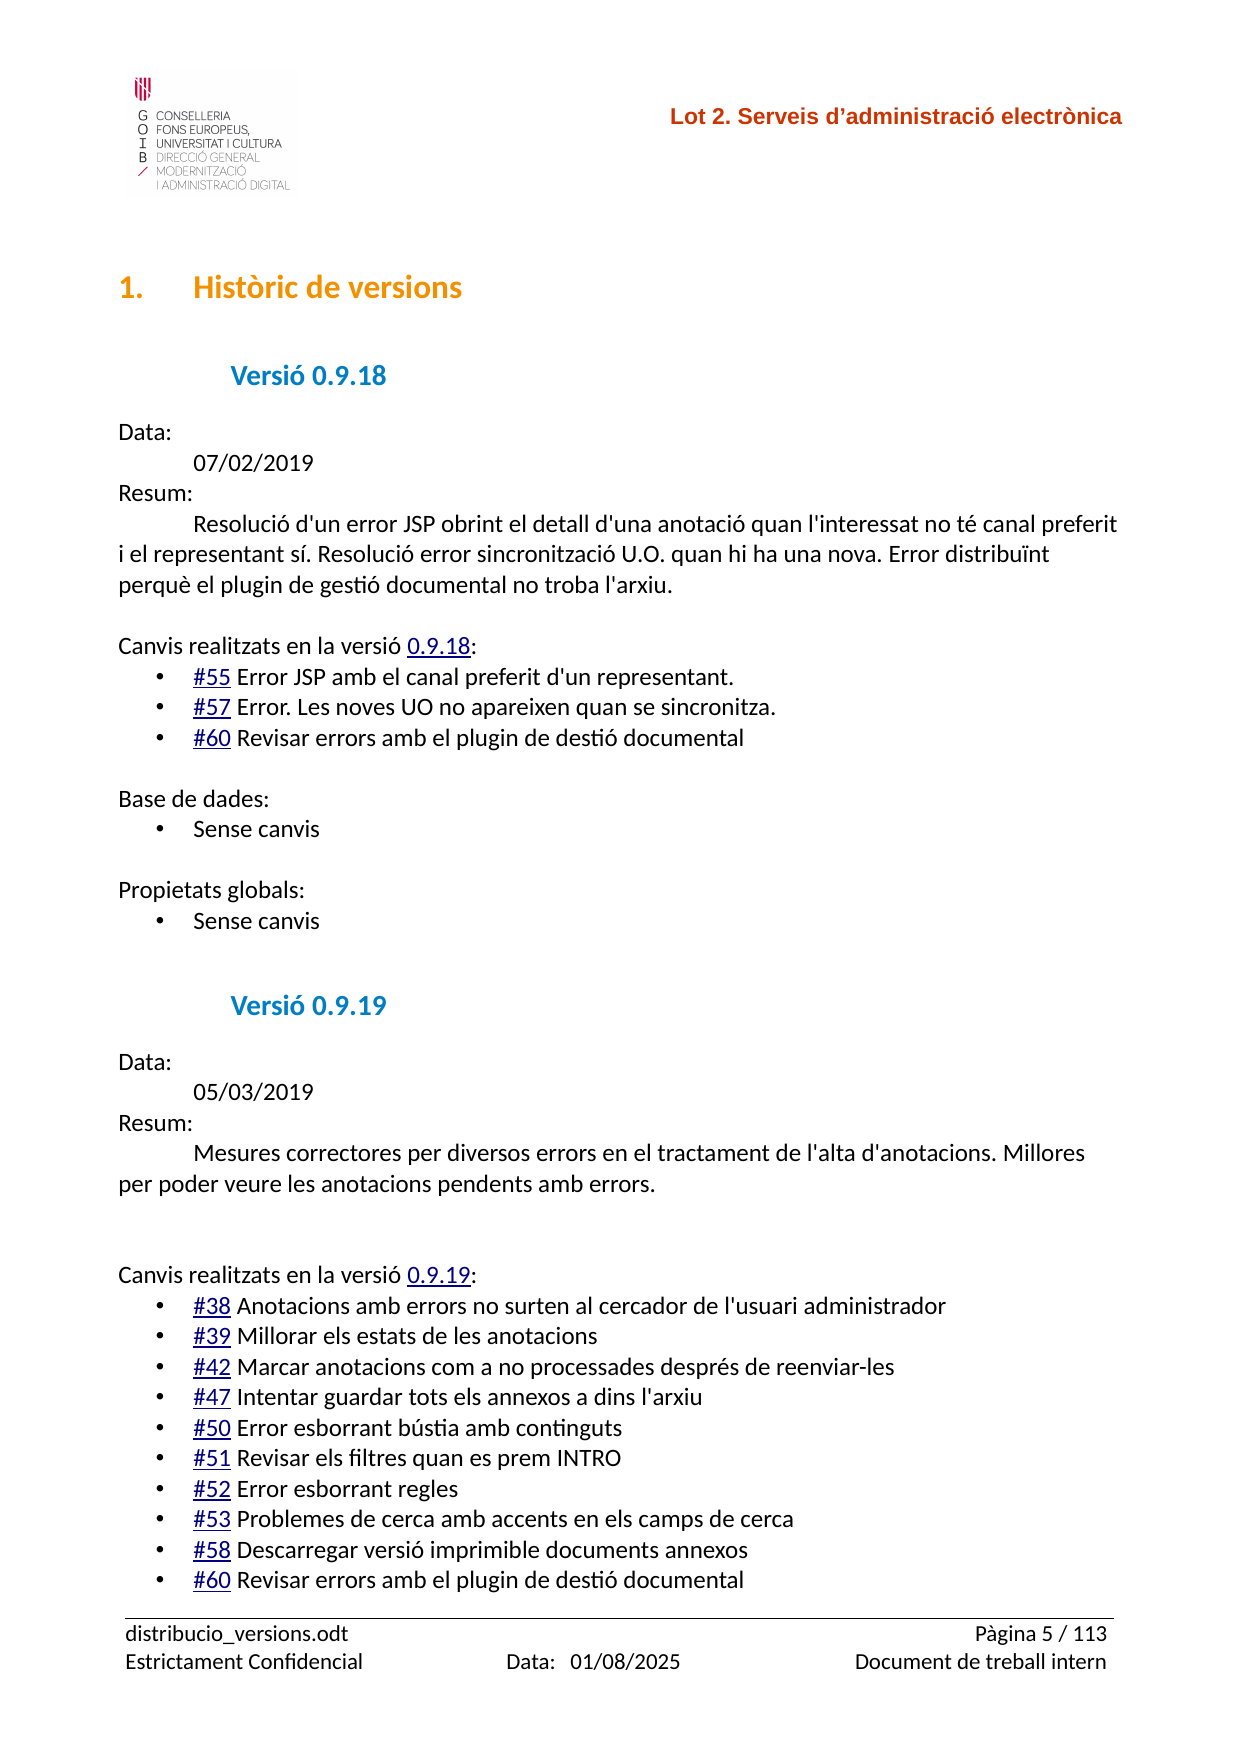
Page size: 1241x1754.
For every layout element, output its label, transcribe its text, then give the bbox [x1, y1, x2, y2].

list #47 Intentar guardar tots els annexos a dins l'arxiu [156, 1382, 1122, 1412]
list #58 Descarregar versió imprimible documents annexos [156, 1534, 1122, 1565]
list Sense canvis [156, 813, 1122, 844]
text 07/02/2019 [118, 447, 1122, 478]
list #53 Problemes de cerca amb accents en els camps de cerca [156, 1504, 1122, 1534]
list #38 Anotacions amb errors no surten al cercador de l'usuari administrador [156, 1290, 1122, 1321]
subtitle Històric de versions [118, 266, 1122, 307]
text Data: [118, 417, 1122, 447]
list #57 Error. Les noves UO no apareixen quan se sincronitza. [156, 691, 1122, 722]
list #52 Error esborrant regles [156, 1473, 1122, 1504]
text Mesures correctores per diversos errors en el tractament de l'alta d'anotacions. Millores per poder veure les anotacions pendents amb errors. [118, 1137, 1122, 1198]
list #39 Millorar els estats de les anotacions [156, 1321, 1122, 1351]
text Resum: [118, 1107, 1122, 1137]
subtitle Versió 0.9.19 [153, 987, 1122, 1022]
text Base de dades: [118, 783, 1122, 813]
list #42 Marcar anotacions com a no processades després de reenviar-les [156, 1351, 1122, 1382]
text Resolució d'un error JSP obrint el detall d'una anotació quan l'interessat no té canal preferit i el representant sí. Resolució error sincronització U.O. quan hi ha una nova. Error distribuïnt perquè el plugin de gestió documental no troba l'arxiu. [118, 508, 1122, 600]
text 05/03/2019 [118, 1076, 1122, 1107]
subtitle Versió 0.9.18 [153, 357, 1122, 393]
list #60 Revisar errors amb el plugin de destió documental [156, 1565, 1122, 1595]
text Propietats globals: [118, 874, 1122, 905]
text Canvis realitzats en la versió 0.9.19: [118, 1259, 1122, 1290]
list #55 Error JSP amb el canal preferit d'un representant. [156, 661, 1122, 691]
text Resum: [118, 478, 1122, 508]
list #51 Revisar els filtres quan es prem INTRO [156, 1443, 1122, 1473]
list #60 Revisar errors amb el plugin de destió documental [156, 722, 1122, 752]
picture [126, 70, 299, 197]
list #50 Error esborrant bústia amb continguts [156, 1412, 1122, 1443]
text Canvis realitzats en la versió 0.9.18: [118, 630, 1122, 661]
list Sense canvis [156, 905, 1122, 935]
text Data: [118, 1046, 1122, 1076]
